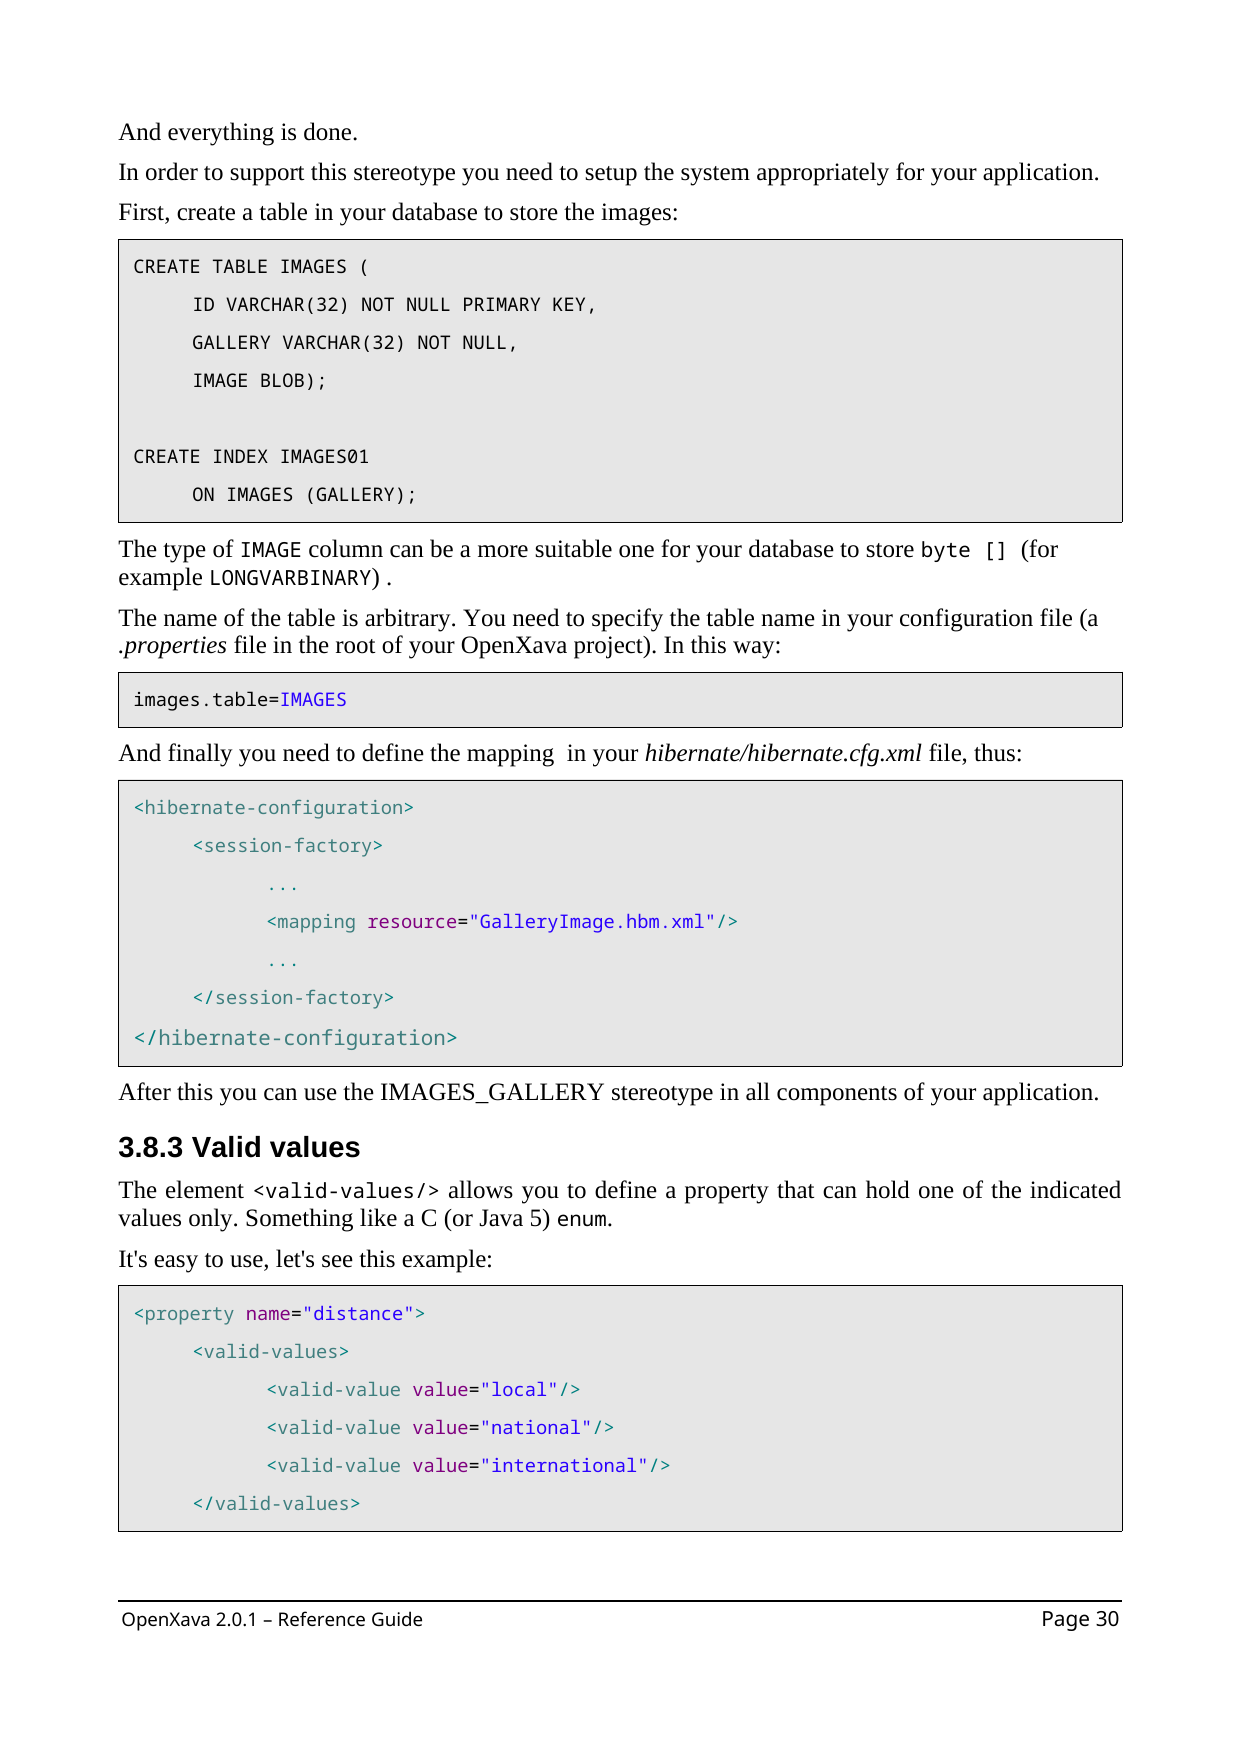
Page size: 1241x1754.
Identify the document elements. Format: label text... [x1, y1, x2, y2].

text ... [119, 932, 1122, 970]
text <valid-values> [119, 1323, 1122, 1361]
text <session-factory> [119, 818, 1122, 856]
text The type of IMAGE column can be a more suitable one for your database to store byte [] (for example LONGVARBINARY) . [118, 535, 1122, 591]
text The name of the table is arbitrary. You need to specify the table name in your configuration file (a .properties file in the root of your OpenXava project). In this way: [118, 604, 1122, 659]
text CREATE TABLE IMAGES ( [119, 240, 1122, 277]
text </valid-values> [119, 1475, 1122, 1531]
text </session-factory> [119, 970, 1122, 1008]
text CREATE INDEX IMAGES01 [119, 429, 1122, 467]
text IMAGE BLOB); [119, 353, 1122, 391]
text <hibernate-configuration> [119, 781, 1122, 818]
subtitle Valid values [118, 1131, 1122, 1164]
text ON IMAGES (GALLERY); [119, 467, 1122, 522]
text <valid-value value="local"/> [119, 1361, 1122, 1399]
text ID VARCHAR(32) NOT NULL PRIMARY KEY, [119, 277, 1122, 315]
text ... [119, 856, 1122, 894]
text In order to support this stereotype you need to setup the system appropriately for your application. [118, 158, 1122, 186]
text And finally you need to define the mapping in your hibernate/hibernate.cfg.xml file, thus: [118, 739, 1122, 767]
text First, create a table in your database to store the images: [118, 198, 1122, 226]
text <valid-value value="international"/> [119, 1437, 1122, 1475]
text <property name="distance"> [119, 1286, 1122, 1323]
text After this you can use the IMAGES_GALLERY stereotype in all components of your application. [118, 1078, 1122, 1106]
text The element <valid-values/> allows you to define a property that can hold one of the indicated values only. Something like a C (or Java 5) enum. [118, 1176, 1122, 1233]
text GALLERY VARCHAR(32) NOT NULL, [119, 315, 1122, 353]
text It's easy to use, let's see this example: [118, 1245, 1122, 1273]
text images.table=IMAGES [119, 673, 1122, 727]
text <valid-value value="national"/> [119, 1399, 1122, 1437]
text And everything is done. [118, 118, 1122, 146]
text </hibernate-configuration> [119, 1008, 1122, 1066]
text <mapping resource="GalleryImage.hbm.xml"/> [119, 894, 1122, 932]
